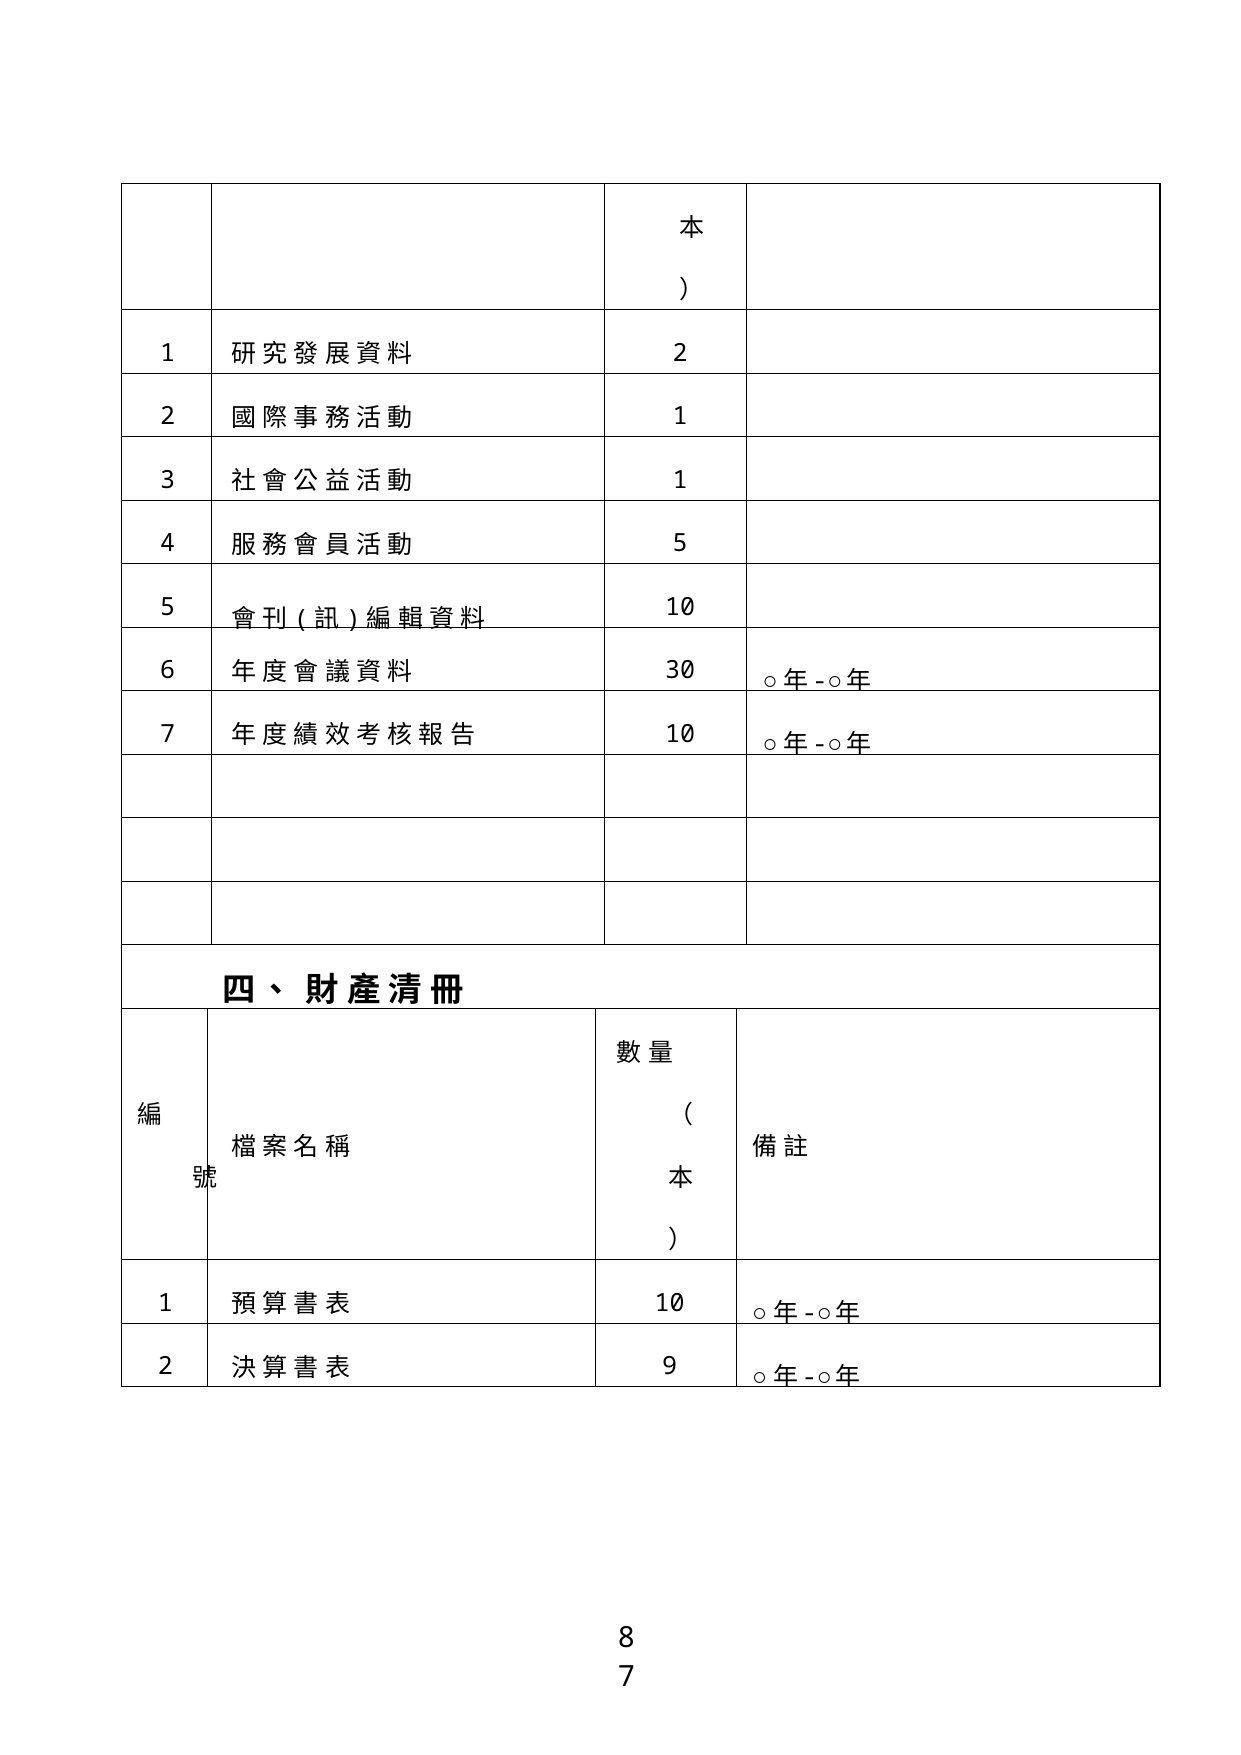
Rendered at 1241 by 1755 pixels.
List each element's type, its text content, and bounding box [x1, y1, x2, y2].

table_cell [747, 564, 1159, 627]
table_cell 編號 [122, 1009, 207, 1259]
table_cell 1 [122, 310, 211, 372]
table_cell [122, 755, 211, 817]
table_cell [212, 882, 604, 944]
table_cell ○年-○年 [737, 1260, 1159, 1322]
table_cell 1 [605, 437, 746, 499]
table_cell [605, 882, 746, 944]
table_cell [122, 818, 211, 881]
table_cell 2 [122, 1324, 207, 1386]
table_cell [747, 501, 1159, 563]
table_cell ○年-○年 [737, 1324, 1159, 1386]
table_cell 決算書表 [208, 1324, 595, 1386]
table_cell 國際事務活動 [212, 374, 604, 436]
table_cell [747, 310, 1159, 372]
table_cell [122, 184, 211, 309]
table_cell 研究發展資料 [212, 310, 604, 372]
table_cell 7 [122, 691, 211, 754]
table_cell 四、財產清冊 [122, 945, 1159, 1008]
table_cell 5 [122, 564, 211, 627]
table_cell 30 [605, 628, 746, 690]
table_cell [212, 184, 604, 309]
table_cell [747, 374, 1159, 436]
table_cell 2 [122, 374, 211, 436]
table_cell 備註 [737, 1009, 1159, 1259]
table_cell 2 [605, 310, 746, 372]
table_cell 本） [605, 184, 746, 309]
table_cell 3 [122, 437, 211, 499]
table_cell 年度績效考核報告 [212, 691, 604, 754]
table_cell ○年-○年 [747, 691, 1159, 754]
table_cell 10 [605, 564, 746, 627]
table_cell 10 [596, 1260, 736, 1322]
table_cell 4 [122, 501, 211, 563]
table_cell [605, 755, 746, 817]
table_cell 數量（本） [596, 1009, 736, 1259]
table_cell [747, 184, 1159, 309]
table_cell [605, 818, 746, 881]
table_cell 社會公益活動 [212, 437, 604, 499]
table_cell 6 [122, 628, 211, 690]
table_cell 5 [605, 501, 746, 563]
table_cell 10 [605, 691, 746, 754]
table_cell 服務會員活動 [212, 501, 604, 563]
table_cell [212, 755, 604, 817]
table_cell 年度會議資料 [212, 628, 604, 690]
table_cell [122, 882, 211, 944]
table_cell 9 [596, 1324, 736, 1386]
table_cell [747, 755, 1159, 817]
table_cell 1 [122, 1260, 207, 1322]
table_cell [747, 818, 1159, 881]
table_cell 會刊(訊)編輯資料 [212, 564, 604, 627]
table_cell [747, 437, 1159, 499]
table_cell [747, 882, 1159, 944]
table_cell [212, 818, 604, 881]
table_cell 1 [605, 374, 746, 436]
table_cell ○年-○年 [747, 628, 1159, 690]
table_cell 檔案名稱 [208, 1009, 595, 1259]
table_cell 預算書表 [208, 1260, 595, 1322]
